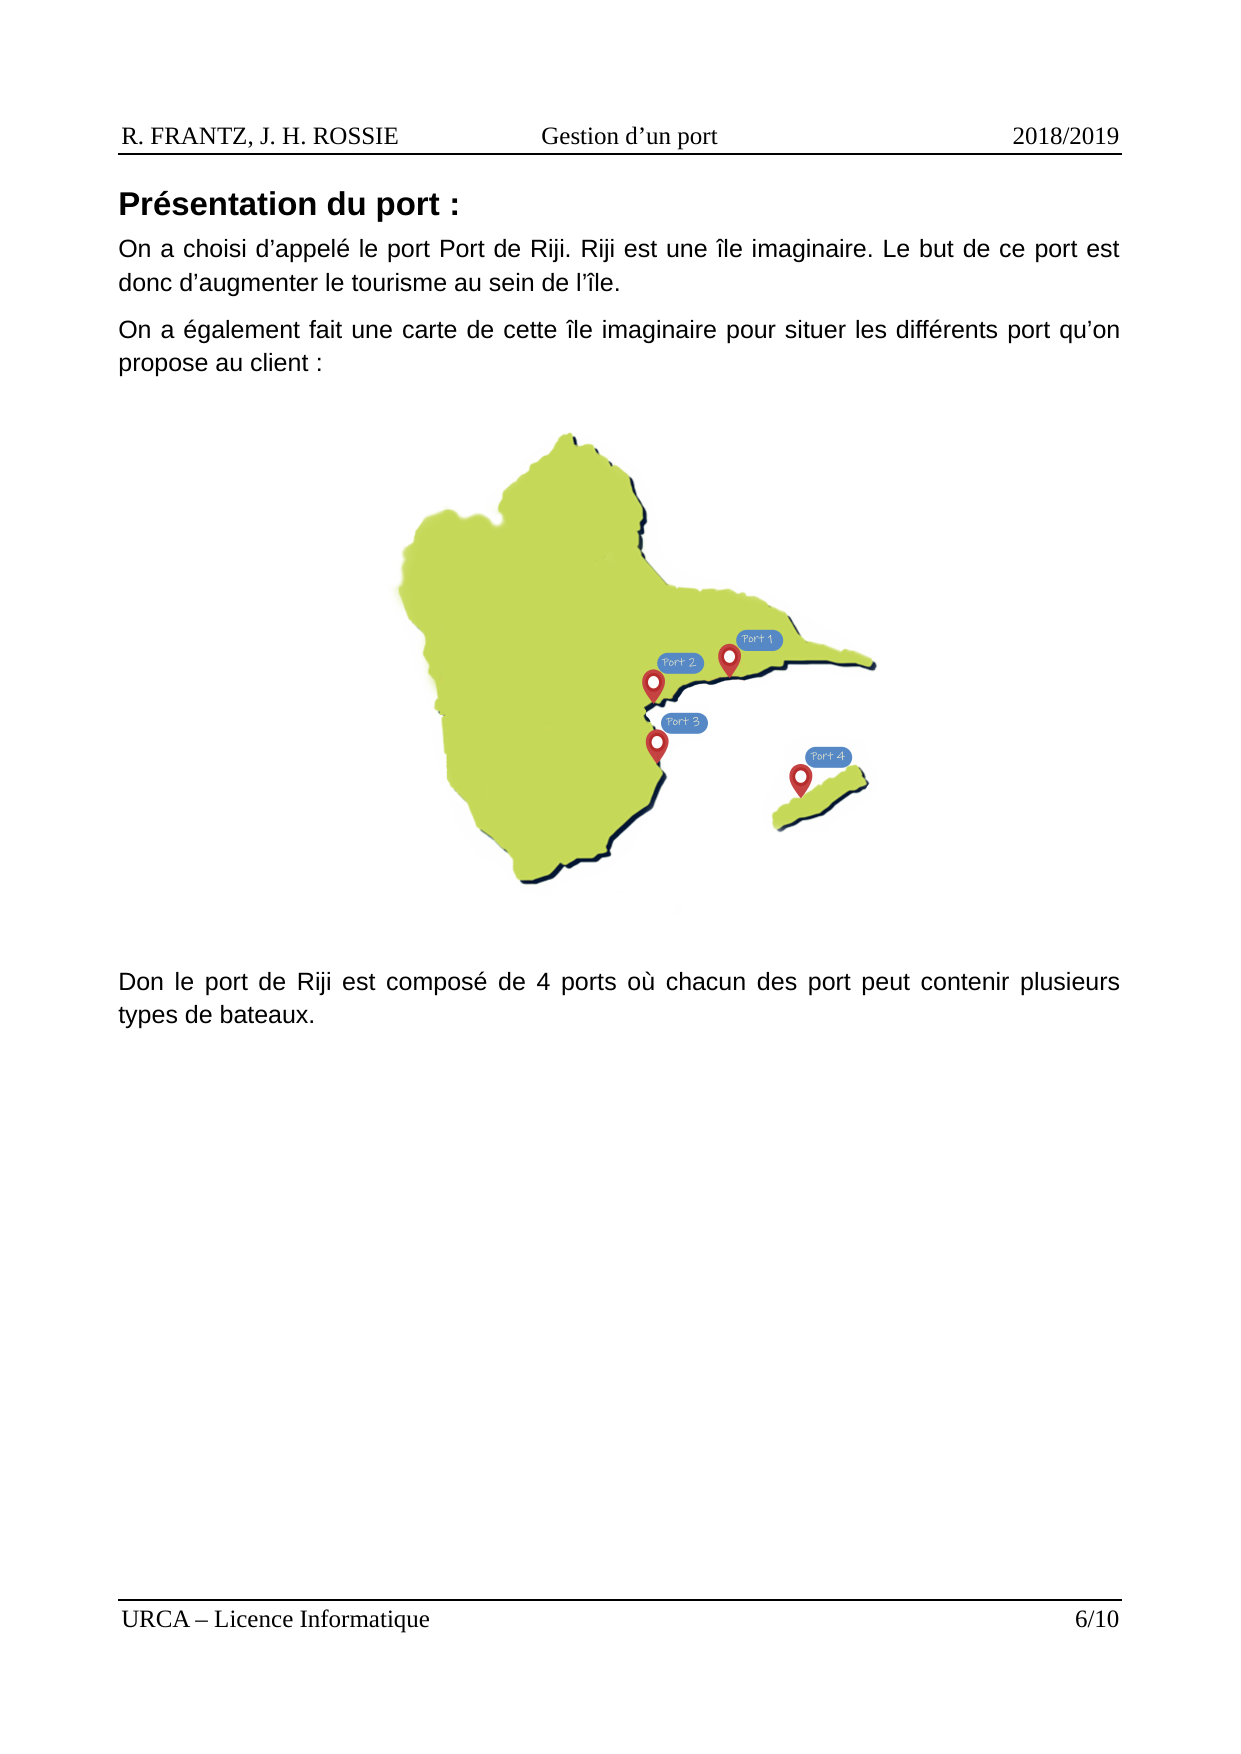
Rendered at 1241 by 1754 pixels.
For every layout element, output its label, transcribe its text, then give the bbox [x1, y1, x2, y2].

text On a également fait une carte de cette île imaginaire pour situer les différents port qu’on propose au client : [118, 315, 1122, 377]
text Don le port de Riji est composé de 4 ports où chacun des port peut contenir plusieurs types de bateaux. [118, 967, 1122, 1029]
text On a choisi d’appelé le port Port de Riji. Riji est une île imaginaire. Le but de ce port est donc d’augmenter le tourisme au sein de l’île. [118, 234, 1122, 296]
picture [335, 418, 932, 915]
subtitle Présentation du port : [118, 184, 1122, 222]
